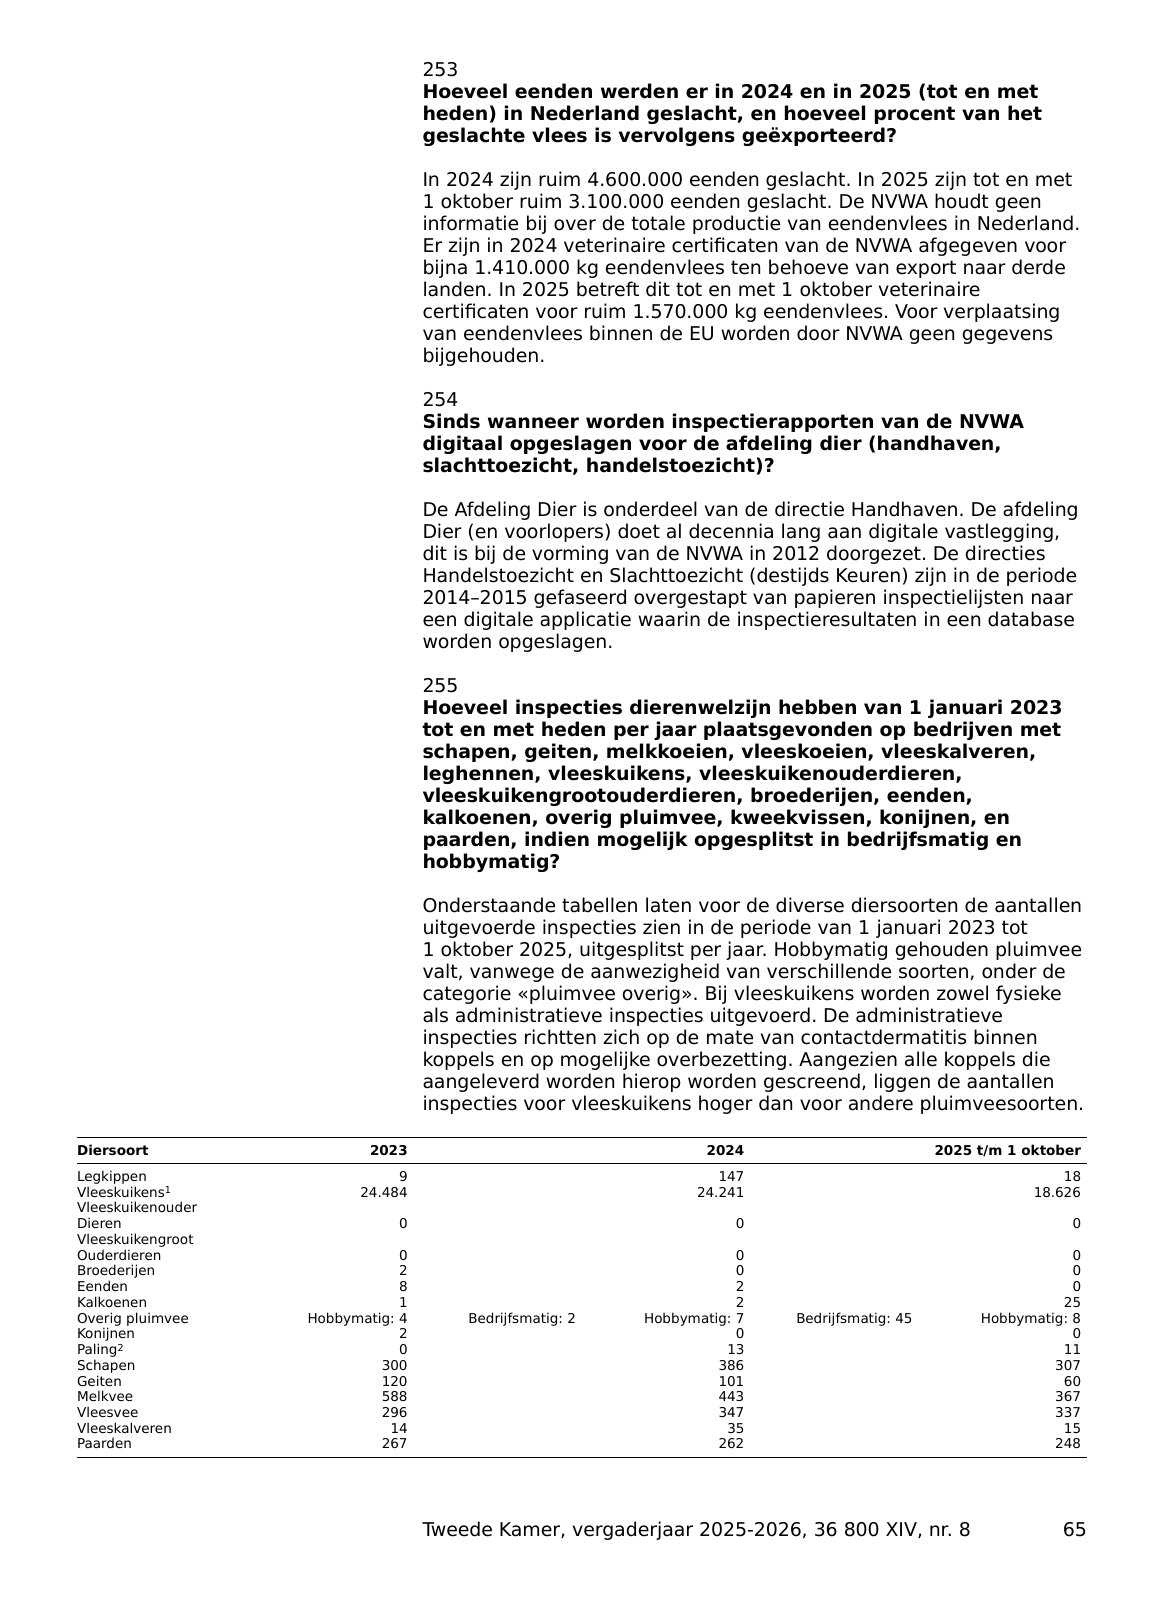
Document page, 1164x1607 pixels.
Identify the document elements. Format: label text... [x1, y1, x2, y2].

table_cell 0 [245, 1216, 413, 1232]
table_cell 248 [750, 1436, 1087, 1457]
table_cell [750, 1200, 1087, 1216]
table_cell 0 [750, 1216, 1087, 1232]
table_cell Legkippen [77, 1164, 245, 1184]
table_header 2025 t/m 1 oktober [750, 1138, 1087, 1163]
text 253 [422, 59, 1087, 81]
table_cell 347 [413, 1405, 750, 1421]
table_cell Geiten [77, 1373, 245, 1389]
table_cell Melkvee [77, 1389, 245, 1405]
table_cell 35 [413, 1421, 750, 1436]
table_cell 60 [750, 1373, 1087, 1389]
table_cell 15 [750, 1421, 1087, 1436]
table_cell Vleeskalveren [77, 1421, 245, 1436]
table_cell [413, 1232, 750, 1247]
table_cell Hobbymatig: 4 [245, 1310, 413, 1326]
table_cell 18.626 [750, 1185, 1087, 1200]
table_cell 337 [750, 1405, 1087, 1421]
table_cell Vleeskuikengroot [77, 1232, 245, 1247]
table_cell 120 [245, 1373, 413, 1389]
table_cell 9 [245, 1164, 413, 1184]
table_cell Bedrijfsmatig: 45 [750, 1310, 918, 1326]
table_cell [413, 1200, 750, 1216]
table_cell 25 [750, 1295, 1087, 1310]
table_cell 588 [245, 1389, 413, 1405]
table_cell Paling2 [77, 1342, 245, 1358]
table_cell 367 [750, 1389, 1087, 1405]
table_header 2023 [245, 1138, 413, 1163]
table_cell 2 [413, 1279, 750, 1295]
text Onderstaande tabellen laten voor de diverse diersoorten de aantallen uitgevoerde inspecties zien in de periode van 1 januari 2023 tot 1 oktober 2025, uitgesplitst per jaar. Hobbymatig gehouden pluimvee valt, vanwege de aanwezigheid van verschillende soorten, onder de categorie «pluimvee overig». Bij vleeskuikens worden zowel fysieke als administratieve inspecties uitgevoerd. De administratieve inspecties richtten zich op de mate van contactdermatitis binnen koppels en op mogelijke overbezetting. Aangezien alle koppels die aangeleverd worden hierop worden gescreend, liggen de aantallen inspecties voor vleeskuikens hoger dan voor andere pluimveesoorten. [422, 895, 1087, 1115]
text Hoeveel inspecties dierenwelzijn hebben van 1 januari 2023 tot en met heden per jaar plaatsgevonden op bedrijven met schapen, geiten, melkkoeien, vleeskoeien, vleeskalveren, leghennen, vleeskuikens, vleeskuikenouderdieren, vleeskuikengrootouderdieren, broederijen, eenden, kalkoenen, overig pluimvee, kweekvissen, konijnen, en paarden, indien mogelijk opgesplitst in bedrijfsmatig en hobbymatig? [422, 697, 1087, 873]
table_cell Konijnen [77, 1326, 245, 1342]
table_cell 2 [245, 1263, 413, 1279]
table_cell 300 [245, 1358, 413, 1373]
text 255 [422, 675, 1087, 697]
table_cell Schapen [77, 1358, 245, 1373]
table_cell Vleesvee [77, 1405, 245, 1421]
table_cell 2 [413, 1295, 750, 1310]
table_cell Eenden [77, 1279, 245, 1295]
table_header 2024 [413, 1138, 750, 1163]
table_cell Dieren [77, 1216, 245, 1232]
table_cell 0 [750, 1263, 1087, 1279]
table_cell 386 [413, 1358, 750, 1373]
table_cell 8 [245, 1279, 413, 1295]
table_cell Vleeskuikenouder [77, 1200, 245, 1216]
table_cell Broederijen [77, 1263, 245, 1279]
table_cell 24.484 [245, 1185, 413, 1200]
table_cell 14 [245, 1421, 413, 1436]
text Hoeveel eenden werden er in 2024 en in 2025 (tot en met heden) in Nederland geslacht, en hoeveel procent van het geslachte vlees is vervolgens geëxporteerd? [422, 81, 1087, 147]
table_cell 0 [413, 1263, 750, 1279]
text Sinds wanneer worden inspectierapporten van de NVWA digitaal opgeslagen voor de afdeling dier (handhaven, slachttoezicht, handelstoezicht)? [422, 411, 1087, 477]
table_cell 0 [750, 1326, 1087, 1342]
table_cell [245, 1232, 413, 1247]
table_cell 24.241 [413, 1185, 750, 1200]
table_cell [245, 1200, 413, 1216]
text De Afdeling Dier is onderdeel van de directie Handhaven. De afdeling Dier (en voorlopers) doet al decennia lang aan digitale vastlegging, dit is bij de vorming van de NVWA in 2012 doorgezet. De directies Handelstoezicht en Slachttoezicht (destijds Keuren) zijn in de periode 2014–2015 gefaseerd overgestapt van papieren inspectielijsten naar een digitale applicatie waarin de inspectieresultaten in een database worden opgeslagen. [422, 499, 1087, 653]
table_cell Hobbymatig: 7 [582, 1310, 750, 1326]
table_cell Overig pluimvee [77, 1310, 245, 1326]
table_cell Vleeskuikens1 [77, 1185, 245, 1200]
table_cell 101 [413, 1373, 750, 1389]
table_cell 18 [750, 1164, 1087, 1184]
table_cell 0 [413, 1248, 750, 1263]
table_cell 147 [413, 1164, 750, 1184]
text 254 [422, 389, 1087, 411]
table_cell 267 [245, 1436, 413, 1457]
table_cell 262 [413, 1436, 750, 1457]
table_cell 443 [413, 1389, 750, 1405]
table_cell Hobbymatig: 8 [918, 1310, 1087, 1326]
table_cell 0 [245, 1248, 413, 1263]
table_cell 0 [413, 1326, 750, 1342]
table_cell Kalkoenen [77, 1295, 245, 1310]
table_cell 11 [750, 1342, 1087, 1358]
table_cell Paarden [77, 1436, 245, 1457]
table_cell 13 [413, 1342, 750, 1358]
table_cell 0 [750, 1279, 1087, 1295]
table_cell 0 [245, 1342, 413, 1358]
table_cell 0 [750, 1248, 1087, 1263]
table_cell Bedrijfsmatig: 2 [413, 1310, 582, 1326]
table_cell 0 [413, 1216, 750, 1232]
table_cell 296 [245, 1405, 413, 1421]
table_cell [750, 1232, 1087, 1247]
table_cell 307 [750, 1358, 1087, 1373]
table_cell 2 [245, 1326, 413, 1342]
table_cell 1 [245, 1295, 413, 1310]
table_header Diersoort [77, 1138, 245, 1163]
table_cell Ouderdieren [77, 1248, 245, 1263]
text In 2024 zijn ruim 4.600.000 eenden geslacht. In 2025 zijn tot en met 1 oktober ruim 3.100.000 eenden geslacht. De NVWA houdt geen informatie bij over de totale productie van eendenvlees in Nederland. Er zijn in 2024 veterinaire certificaten van de NVWA afgegeven voor bijna 1.410.000 kg eendenvlees ten behoeve van export naar derde landen. In 2025 betreft dit tot en met 1 oktober veterinaire certificaten voor ruim 1.570.000 kg eendenvlees. Voor verplaatsing van eendenvlees binnen de EU worden door NVWA geen gegevens bijgehouden. [422, 169, 1087, 367]
